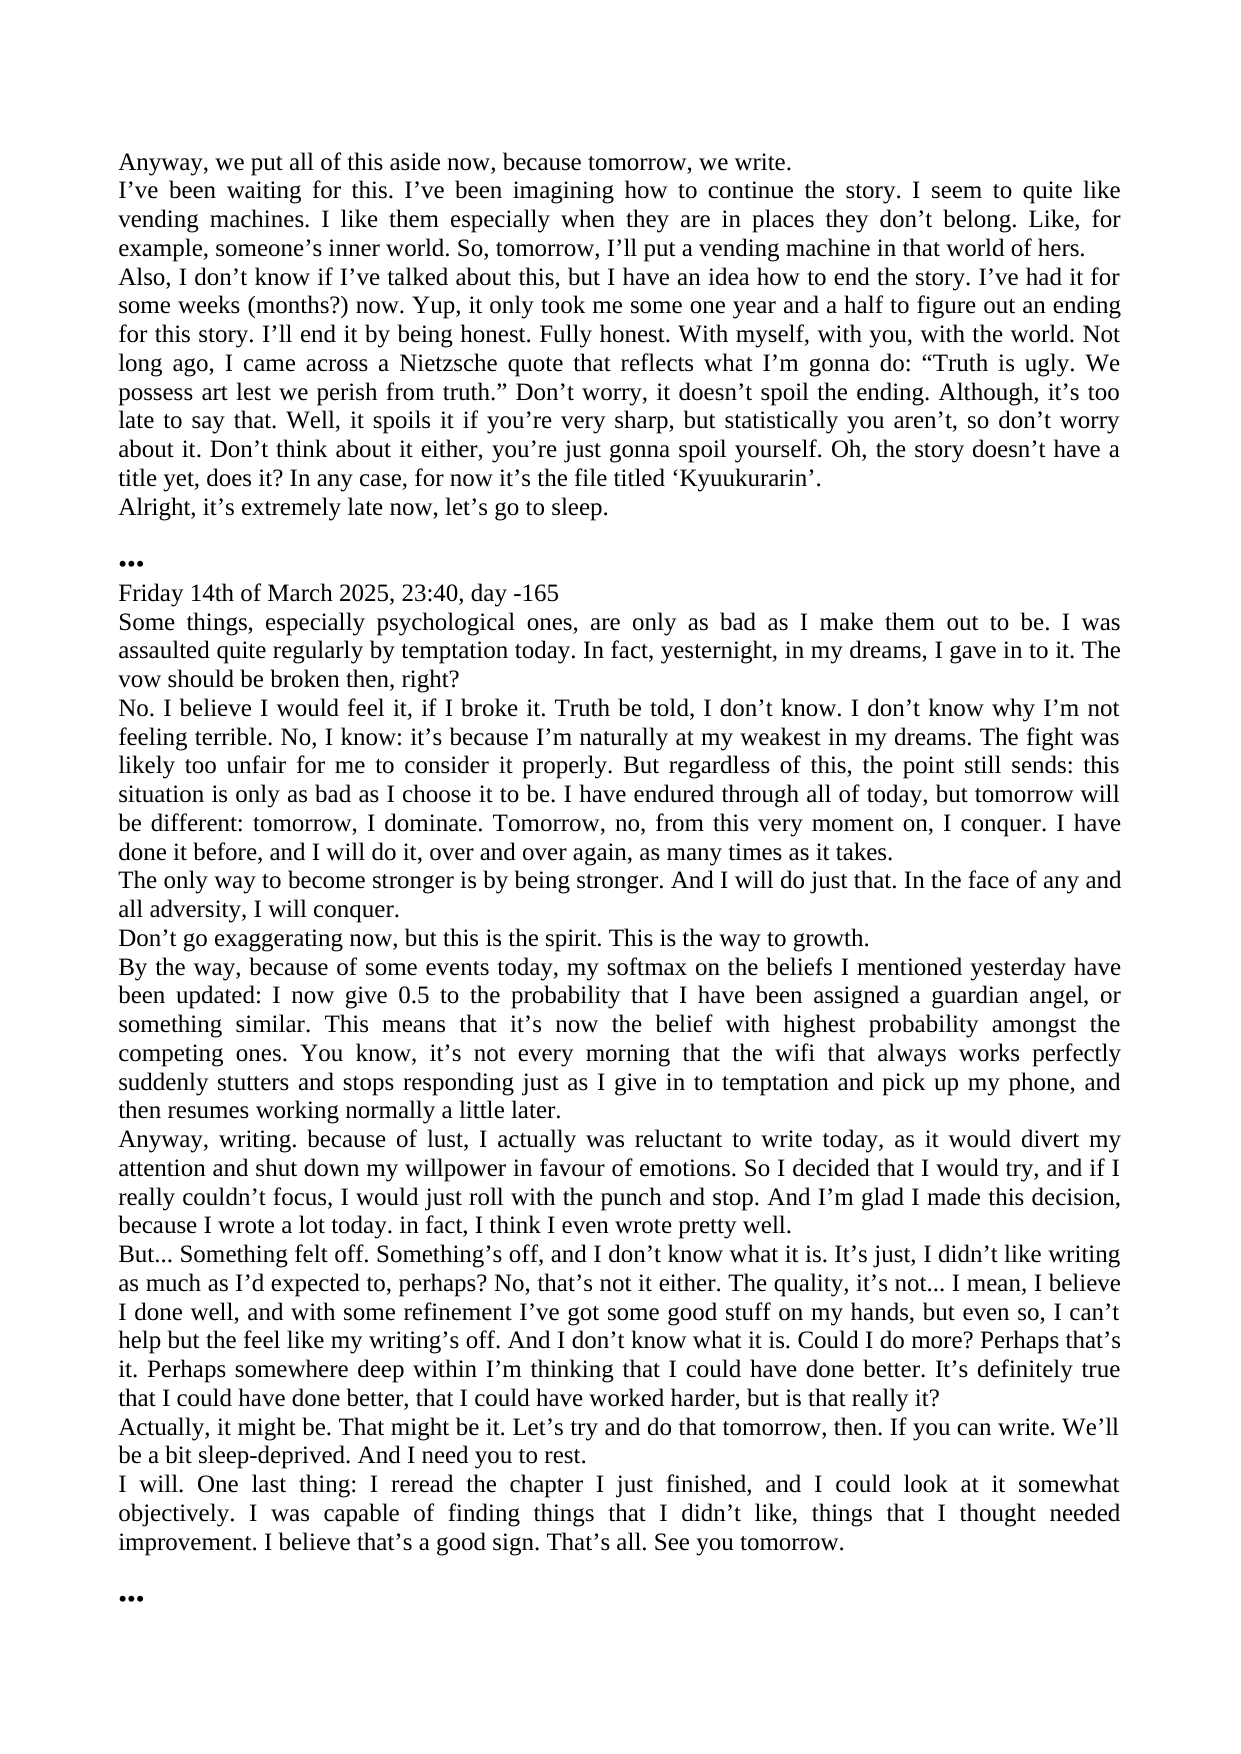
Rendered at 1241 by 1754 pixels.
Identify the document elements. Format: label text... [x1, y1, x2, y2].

text No. I believe I would feel it, if I broke it. Truth be told, I don’t know. I don’t know why I’m not feeling terrible. No, I know: it’s because I’m naturally at my weakest in my dreams. The fight was likely too unfair for me to consider it properly. But regardless of this, the point still sends: this situation is only as bad as I choose it to be. I have endured through all of today, but tomorrow will be different: tomorrow, I dominate. Tomorrow, no, from this very moment on, I conquer. I have done it before, and I will do it, over and over again, as many times as it takes. [118, 693, 1122, 866]
text But... Something felt off. Something’s off, and I don’t know what it is. It’s just, I didn’t like writing as much as I’d expected to, perhaps? No, that’s not it either. The quality, it’s not... I mean, I believe I done well, and with some refinement I’ve got some good stuff on my hands, but even so, I can’t help but the feel like my writing’s off. And I don’t know what it is. Could I do more? Perhaps that’s it. Perhaps somewhere deep within I’m thinking that I could have done better. It’s definitely true that I could have done better, that I could have worked harder, but is that really it? [118, 1239, 1122, 1412]
text Anyway, we put all of this aside now, because tomorrow, we write. [118, 147, 1122, 176]
text Friday 14th of March 2025, 23:40, day -165 [118, 578, 1122, 607]
text Don’t go exaggerating now, but this is the spirit. This is the way to growth. [118, 923, 1122, 952]
text ••• [118, 549, 1122, 578]
text ••• [118, 1584, 1122, 1613]
text The only way to become stronger is by being stronger. And I will do just that. In the face of any and all adversity, I will conquer. [118, 866, 1122, 923]
text By the way, because of some events today, my softmax on the beliefs I mentioned yesterday have been updated: I now give 0.5 to the probability that I have been assigned a guardian angel, or something similar. This means that it’s now the belief with highest probability amongst the competing ones. You know, it’s not every morning that the wifi that always works perfectly suddenly stutters and stops responding just as I give in to temptation and pick up my phone, and then resumes working normally a little later. [118, 952, 1122, 1124]
text Actually, it might be. That might be it. Let’s try and do that tomorrow, then. If you can write. We’ll be a bit sleep-deprived. And I need you to rest. [118, 1412, 1122, 1469]
text Also, I don’t know if I’ve talked about this, but I have an idea how to end the story. I’ve had it for some weeks (months?) now. Yup, it only took me some one year and a half to figure out an ending for this story. I’ll end it by being honest. Fully honest. With myself, with you, with the world. Not long ago, I came across a Nietzsche quote that reflects what I’m gonna do: “Truth is ugly. We possess art lest we perish from truth.” Don’t worry, it doesn’t spoil the ending. Although, it’s too late to say that. Well, it spoils it if you’re very sharp, but statistically you aren’t, so don’t worry about it. Don’t think about it either, you’re just gonna spoil yourself. Oh, the story doesn’t have a title yet, does it? In any case, for now it’s the file titled ‘Kyuukurarin’. [118, 262, 1122, 492]
text Alright, it’s extremely late now, let’s go to sleep. [118, 492, 1122, 521]
text I’ve been waiting for this. I’ve been imagining how to continue the story. I seem to quite like vending machines. I like them especially when they are in places they don’t belong. Like, for example, someone’s inner world. So, tomorrow, I’ll put a vending machine in that world of hers. [118, 176, 1122, 262]
text Some things, especially psychological ones, are only as bad as I make them out to be. I was assaulted quite regularly by temptation today. In fact, yesternight, in my dreams, I gave in to it. The vow should be broken then, right? [118, 607, 1122, 693]
text Anyway, writing. because of lust, I actually was reluctant to write today, as it would divert my attention and shut down my willpower in favour of emotions. So I decided that I would try, and if I really couldn’t focus, I would just roll with the punch and stop. And I’m glad I made this decision, because I wrote a lot today. in fact, I think I even wrote pretty well. [118, 1124, 1122, 1239]
text I will. One last thing: I reread the chapter I just finished, and I could look at it somewhat objectively. I was capable of finding things that I didn’t like, things that I thought needed improvement. I believe that’s a good sign. That’s all. See you tomorrow. [118, 1469, 1122, 1556]
